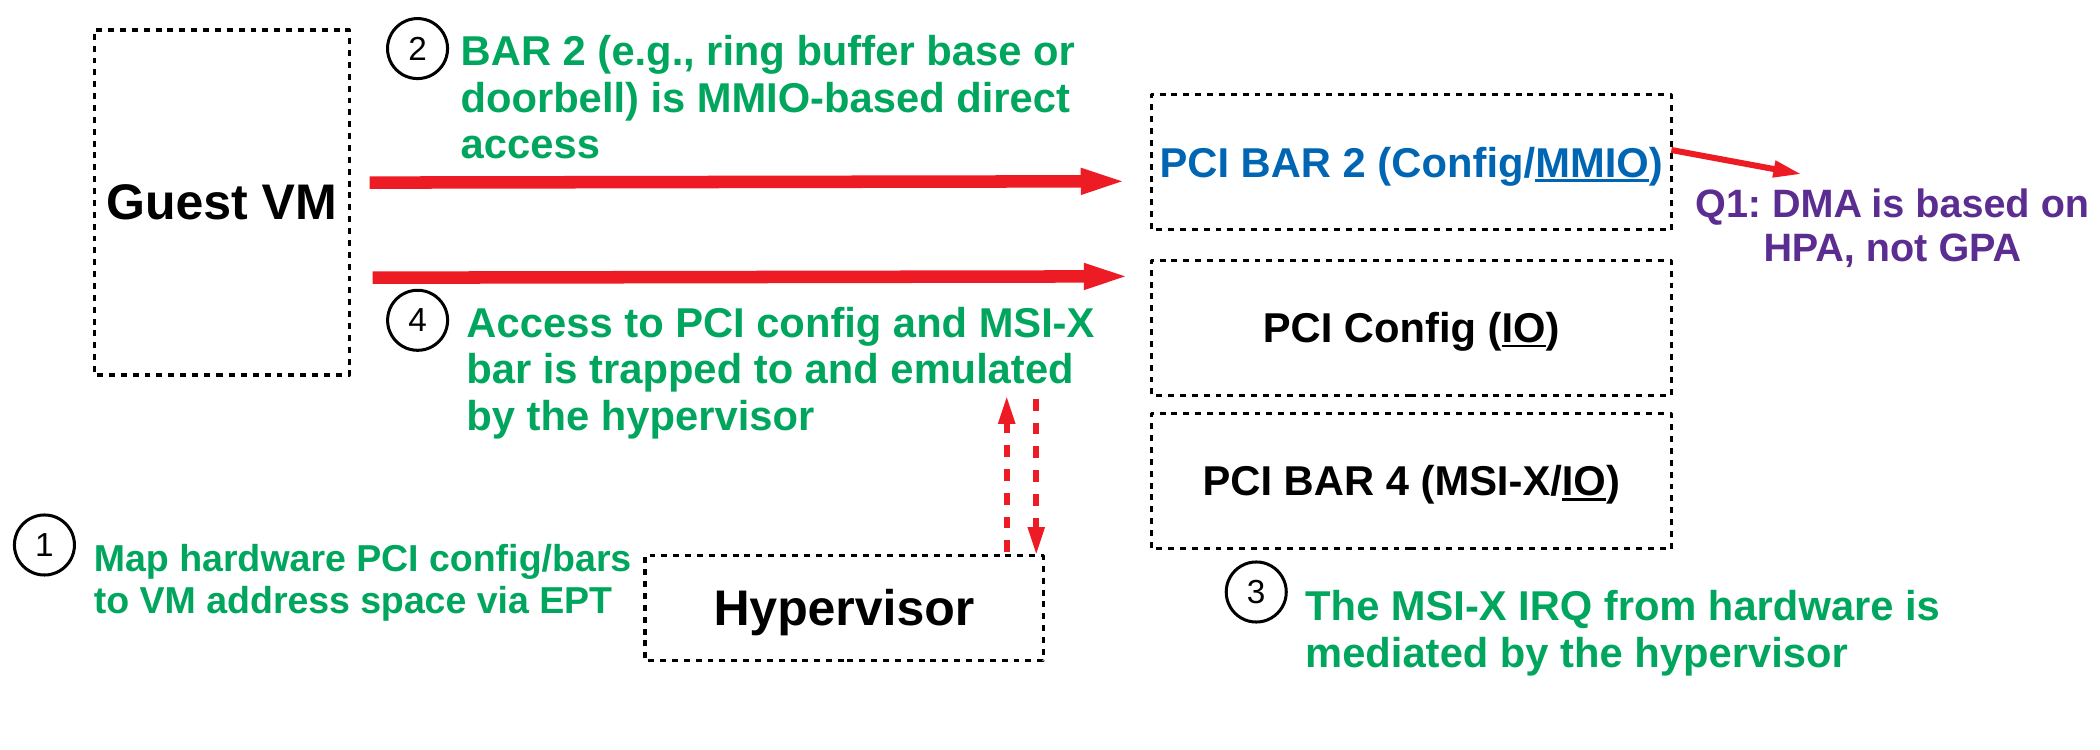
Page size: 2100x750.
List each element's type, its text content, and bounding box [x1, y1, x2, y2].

text_box Map hardware PCI config/bars to VM address space via EPT [79, 525, 708, 634]
text_box Hypervisor [645, 555, 1044, 661]
text_box PCI BAR 4 (MSI-X/IO) [1151, 413, 1672, 549]
text_box 1 [14, 514, 75, 576]
text_box 4 [387, 290, 448, 351]
text_box Access to PCI config and MSI-X bar is trapped to and emulated by the hypervisor [416, 292, 1137, 447]
text_box PCI Config (IO) [1151, 260, 1672, 396]
text_box 2 [387, 18, 448, 79]
text_box 3 [1226, 561, 1287, 623]
text_box The MSI-X IRQ from hardware is mediated by the hypervisor [1254, 554, 1975, 705]
text_box Guest VM [94, 29, 350, 376]
text_box Q1: DMA is based on HPA, not GPA [1680, 173, 2100, 277]
text_box BAR 2 (e.g., ring buffer base or doorbell) is MMIO-based direct access [410, 20, 1131, 175]
text_box PCI BAR 2 (Config/MMIO) [1151, 94, 1672, 230]
